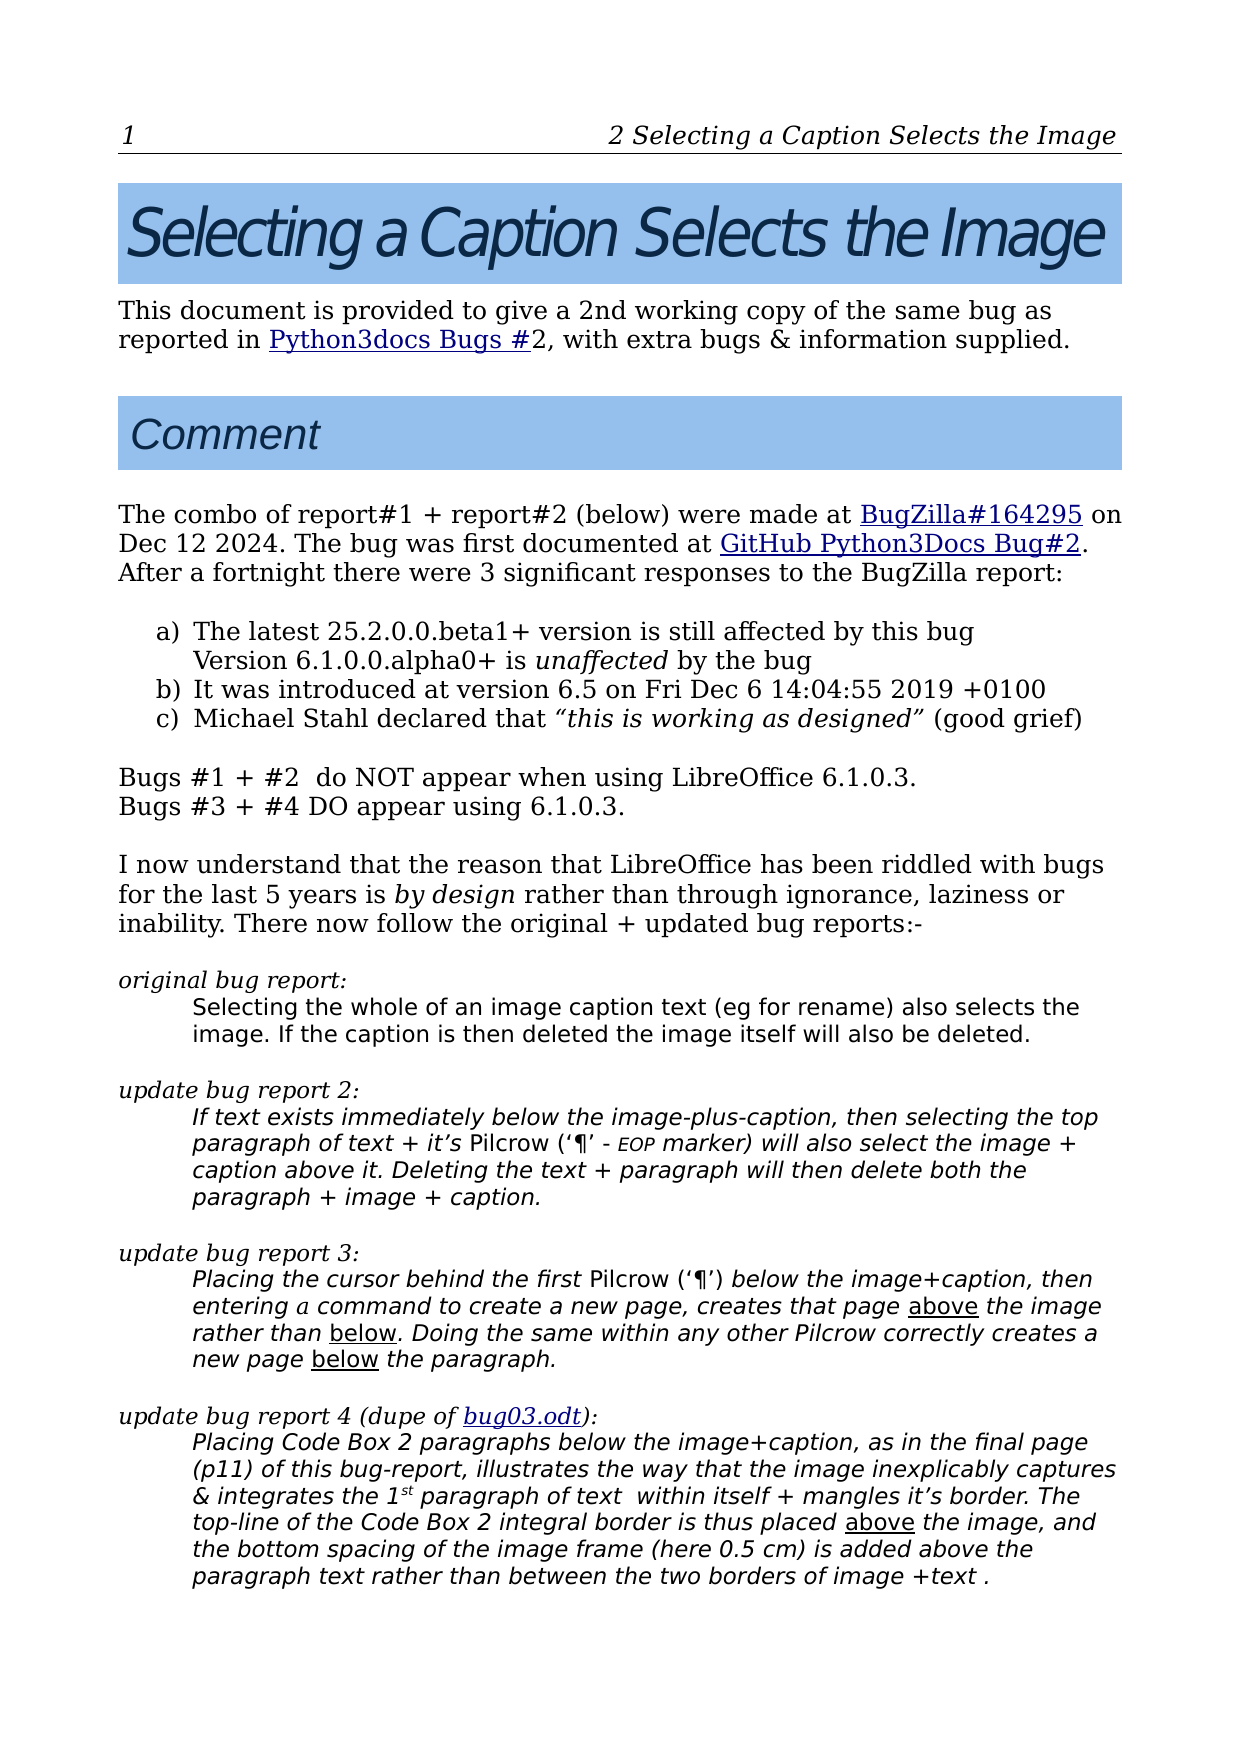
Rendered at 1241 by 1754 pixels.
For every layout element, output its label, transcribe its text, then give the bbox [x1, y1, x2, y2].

list Michael Stahl declared that “this is working as designed” (good grief) [156, 704, 1122, 733]
text update bug report 4 (dupe of bug03.odt): [118, 1403, 1122, 1429]
text update bug report 3: [118, 1240, 1122, 1267]
subtitle Comment [118, 396, 1122, 470]
list The latest 25.2.0.0.beta1+ version is still affected by this bug Version 6.1.0.0.alpha0+ is unaffected by the bug [156, 617, 1122, 675]
text The combo of report#1 + report#2 (below) were made at BugZilla#164295 on Dec 12 2024. The bug was first documented at GitHub Python3Docs Bug#2. After a fortnight there were 3 significant responses to the BugZilla report: [118, 500, 1122, 587]
text I now understand that the reason that LibreOffice has been riddled with bugs for the last 5 years is by design rather than through ignorance, laziness or inability. There now follow the original + updated bug reports:- [118, 851, 1122, 938]
list It was introduced at version 6.5 on Fri Dec 6 14:04:55 2019 +0100 [156, 675, 1122, 704]
text If text exists immediately below the image-plus-caption, then selecting the top paragraph of text + it’s Pilcrow (‘¶’ - eop marker) will also select the image + caption above it. Deleting the text + paragraph will then delete both the paragraph + image + caption. [192, 1104, 1122, 1211]
subtitle Selecting a Caption Selects the Image [118, 183, 1122, 284]
text original bug report: [118, 968, 1122, 994]
text update bug report 2: [118, 1077, 1122, 1104]
text Placing the cursor behind the first Pilcrow (‘¶’) below the image+caption, then entering a command to create a new page, creates that page above the image rather than below. Doing the same within any other Pilcrow correctly creates a new page below the paragraph. [192, 1267, 1122, 1373]
text Placing Code Box 2 paragraphs below the image+caption, as in the final page (p10) of this bug-report, illustrates the way that the image inexplicably captures & integrates the 1st paragraph of text within itself + mangles it’s border. The top-line of the Code Box 2 integral border is thus placed above the image, and the bottom spacing of the image frame (here 0.5 cm) is added above the paragraph text rather than between the two borders of image +text . [192, 1429, 1122, 1589]
text Bugs #1 + #2 do NOT appear when using LibreOffice 6.1.0.3. Bugs #3 + #4 DO appear using 6.1.0.3. [118, 763, 1122, 821]
text Selecting the whole of an image caption text (eg for rename) also selects the image. If the caption is then deleted the image itself will also be deleted. [192, 994, 1122, 1048]
text This document is provided to give a 2nd working copy of the same bug as reported in Python3docs Bugs #2, with extra bugs & information supplied. [118, 296, 1122, 354]
